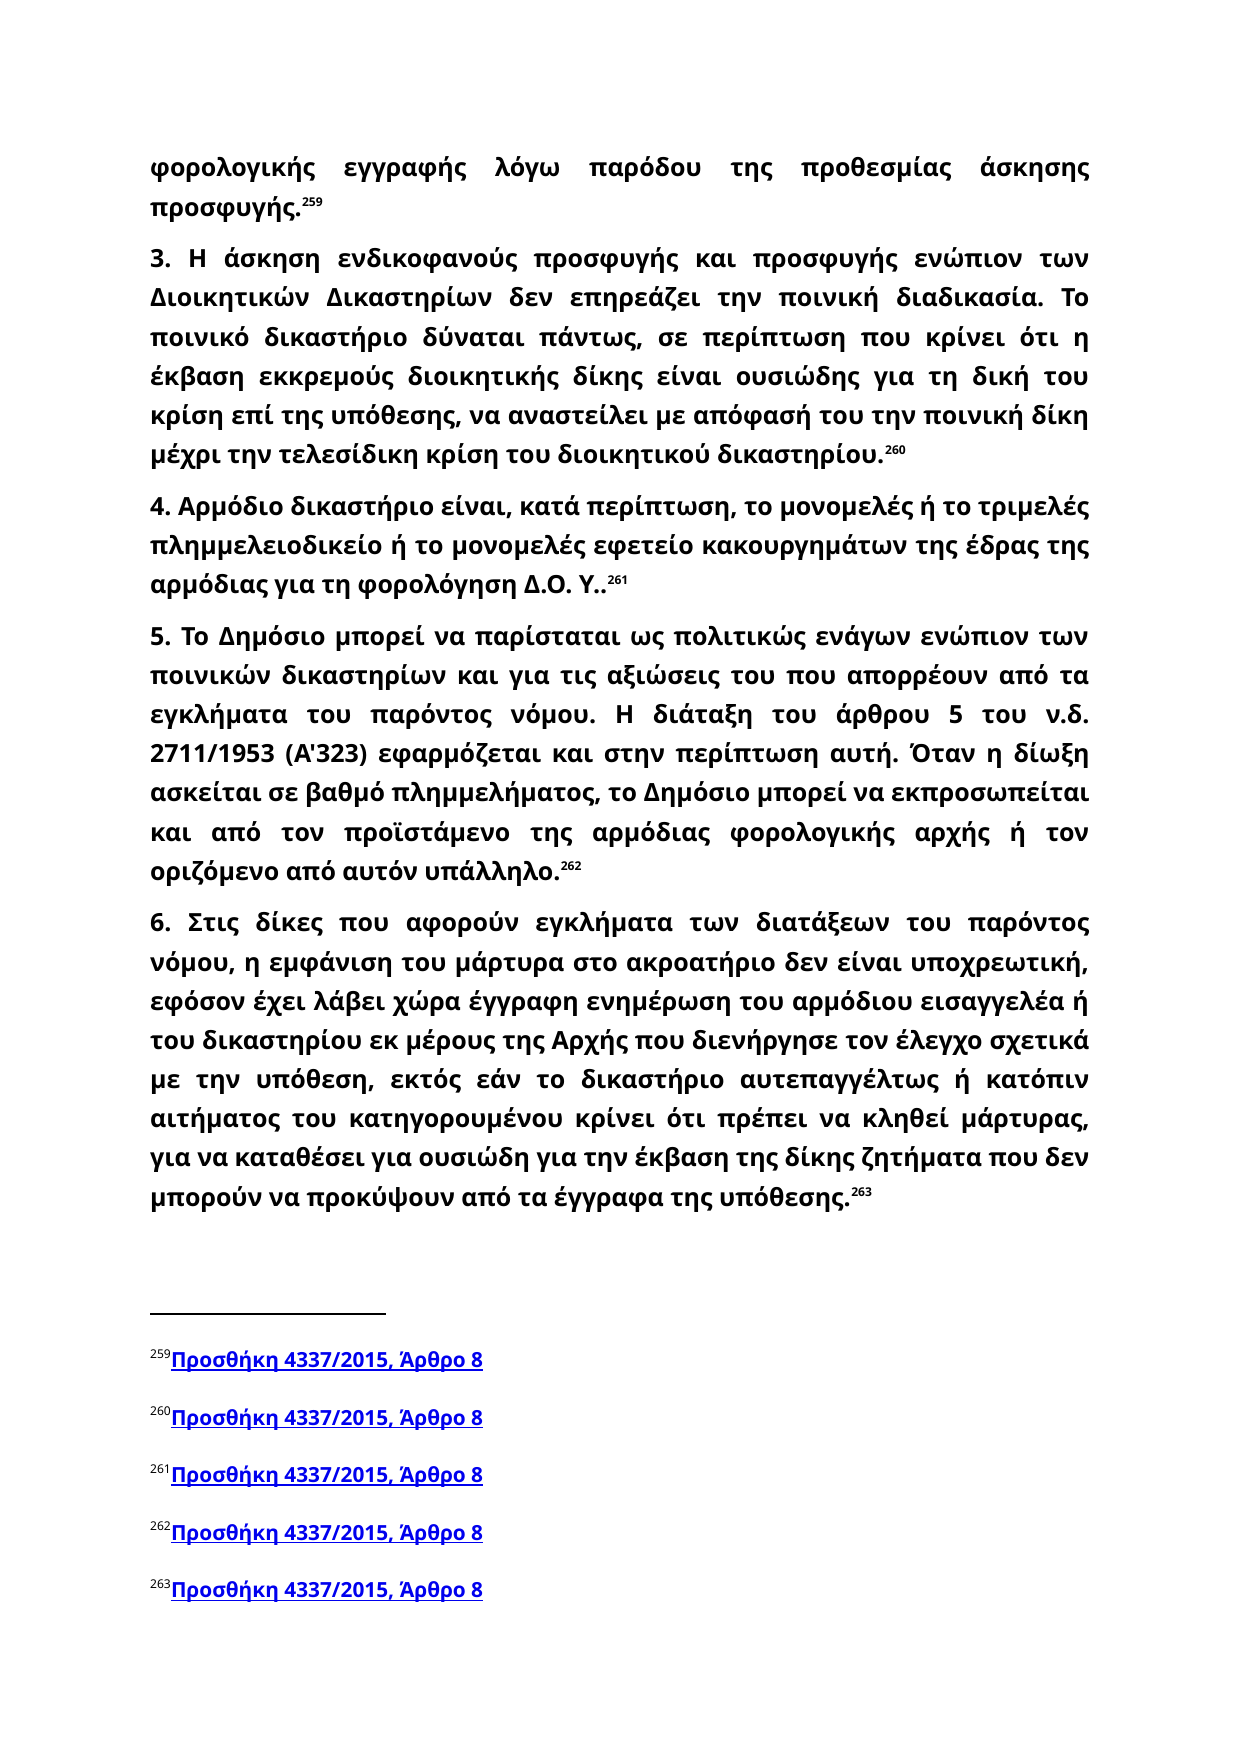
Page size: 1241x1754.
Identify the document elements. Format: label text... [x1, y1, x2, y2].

text Προσθήκη 4337/2015, Άρθρο 8 [150, 1403, 1090, 1431]
text Προσθήκη 4337/2015, Άρθρο 8 [150, 1460, 1090, 1489]
text Προσθήκη 4337/2015, Άρθρο 8 [150, 1345, 1090, 1373]
text φορολογικής εγγραφής λόγω παρόδου της προθεσμίας άσκησης προσφυγής. [150, 150, 1090, 223]
text 5. Το Δημόσιο μπορεί να παρίσταται ως πολιτικώς ενάγων ενώπιον των ποινικών δικαστηρίων και για τις αξιώσεις του που απορρέουν από τα εγκλήματα του παρόντος νόμου. Η διάταξη του άρθρου 5 του ν.δ. 2711/1953 (Α'323) εφαρμόζεται και στην περίπτωση αυτή. Όταν η δίωξη ασκείται σε βαθμό πλημμελήματος, το Δημόσιο μπορεί να εκπροσωπείται και από τον προϊστάμενο της αρμόδιας φορολογικής αρχής ή τον οριζόμενο από αυτόν υπάλληλο. [150, 618, 1090, 887]
text Προσθήκη 4337/2015, Άρθρο 8 [150, 1518, 1090, 1546]
text 6. Στις δίκες που αφορούν εγκλήματα των διατάξεων του παρόντος νόμου, η εμφάνιση του μάρτυρα στο ακροατήριο δεν είναι υποχρεωτική, εφόσον έχει λάβει χώρα έγγραφη ενημέρωση του αρμόδιου εισαγγελέα ή του δικαστηρίου εκ μέρους της Αρχής που διενήργησε τον έλεγχο σχετικά με την υπόθεση, εκτός εάν το δικαστήριο αυτεπαγγέλτως ή κατόπιν αιτήματος του κατηγορουμένου κρίνει ότι πρέπει να κληθεί μάρτυρας, για να καταθέσει για ουσιώδη για την έκβαση της δίκης ζητήματα που δεν μπορούν να προκύψουν από τα έγγραφα της υπόθεσης. [150, 905, 1090, 1213]
text 3. Η άσκηση ενδικοφανούς προσφυγής και προσφυγής ενώπιον των Διοικητικών Δικαστηρίων δεν επηρεάζει την ποινική διαδικασία. Το ποινικό δικαστήριο δύναται πάντως, σε περίπτωση που κρίνει ότι η έκβαση εκκρεμούς διοικητικής δίκης είναι ουσιώδης για τη δική του κρίση επί της υπόθεσης, να αναστείλει με απόφασή του την ποινική δίκη μέχρι την τελεσίδικη κρίση του διοικητικού δικαστηρίου. [150, 241, 1090, 471]
text Προσθήκη 4337/2015, Άρθρο 8 [150, 1576, 1090, 1604]
text 4. Αρμόδιο δικαστήριο είναι, κατά περίπτωση, το μονομελές ή το τριμελές πλημμελειοδικείο ή το μονομελές εφετείο κακουργημάτων της έδρας της αρμόδιας για τη φορολόγηση Δ.Ο. Υ.. [150, 488, 1090, 601]
